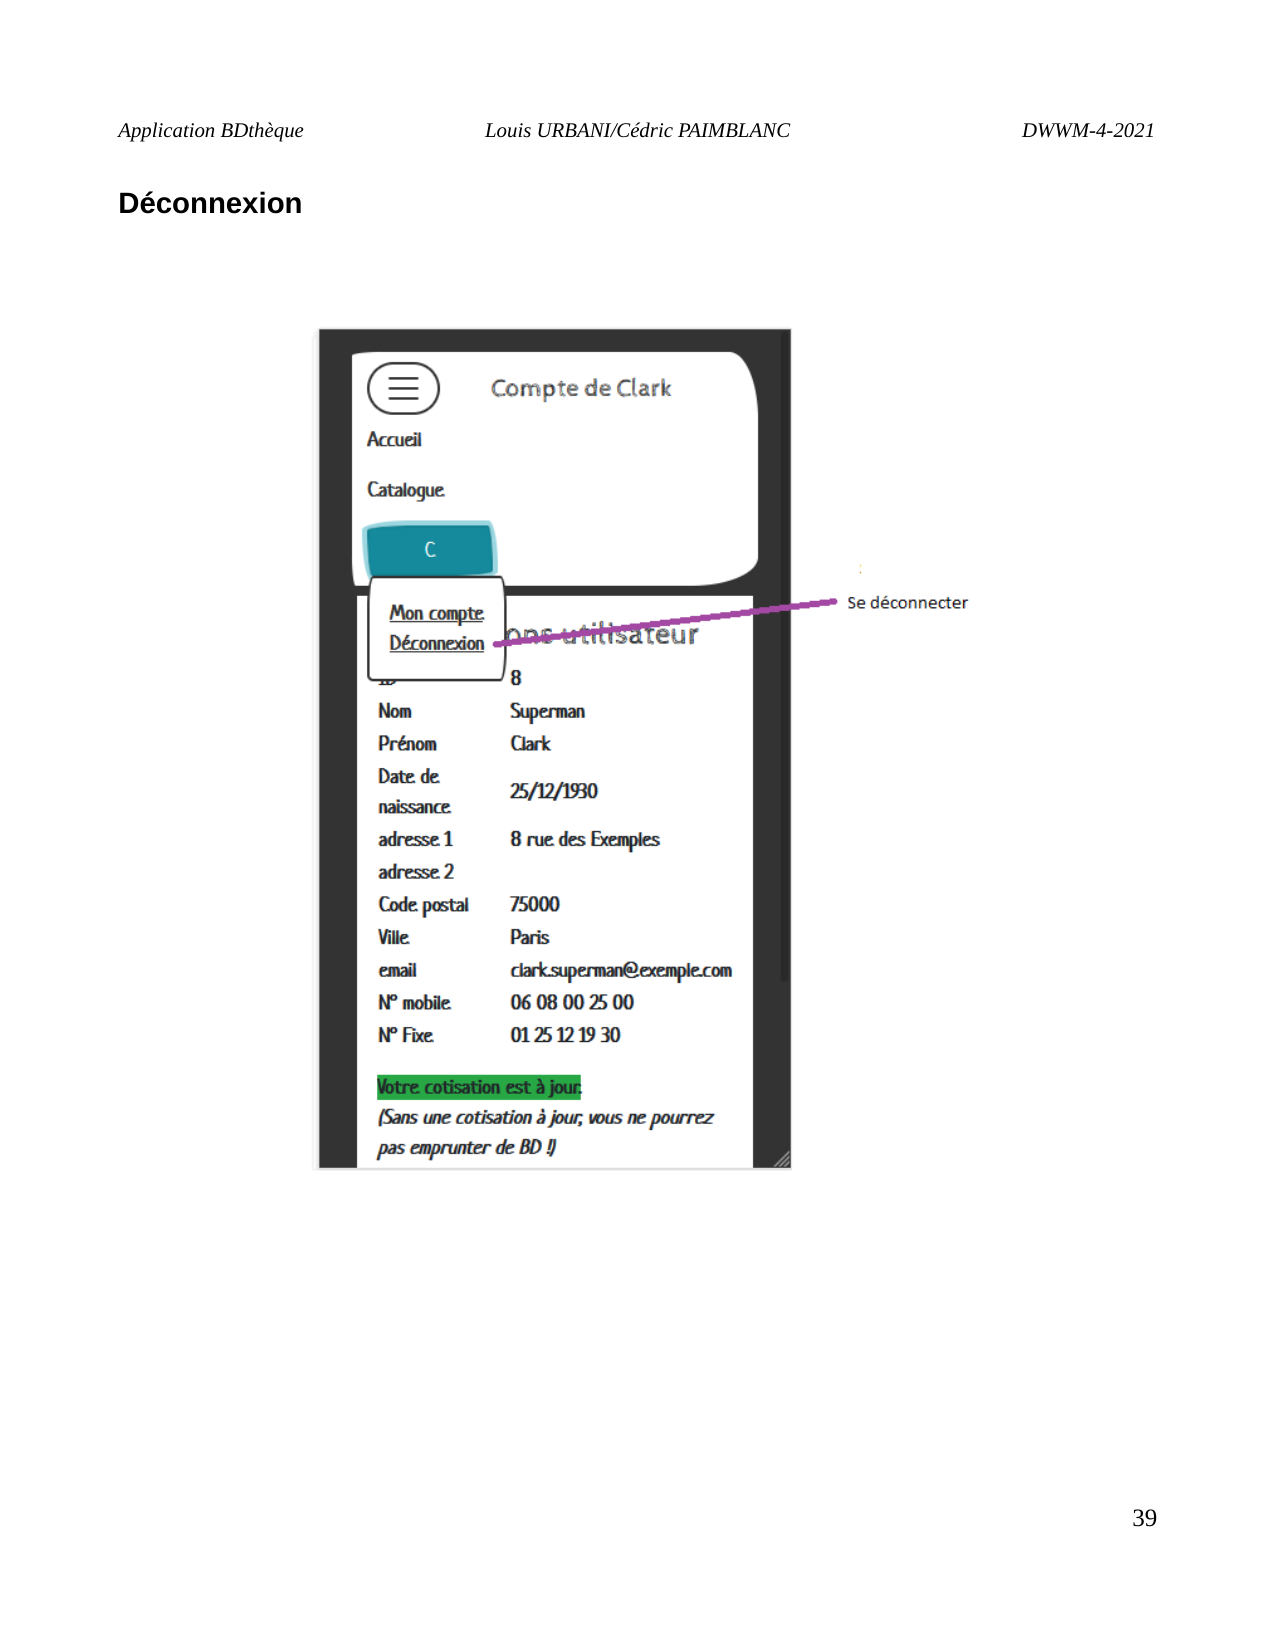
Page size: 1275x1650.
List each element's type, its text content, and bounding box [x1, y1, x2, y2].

picture [283, 293, 992, 1217]
subtitle Déconnexion [118, 186, 1157, 220]
